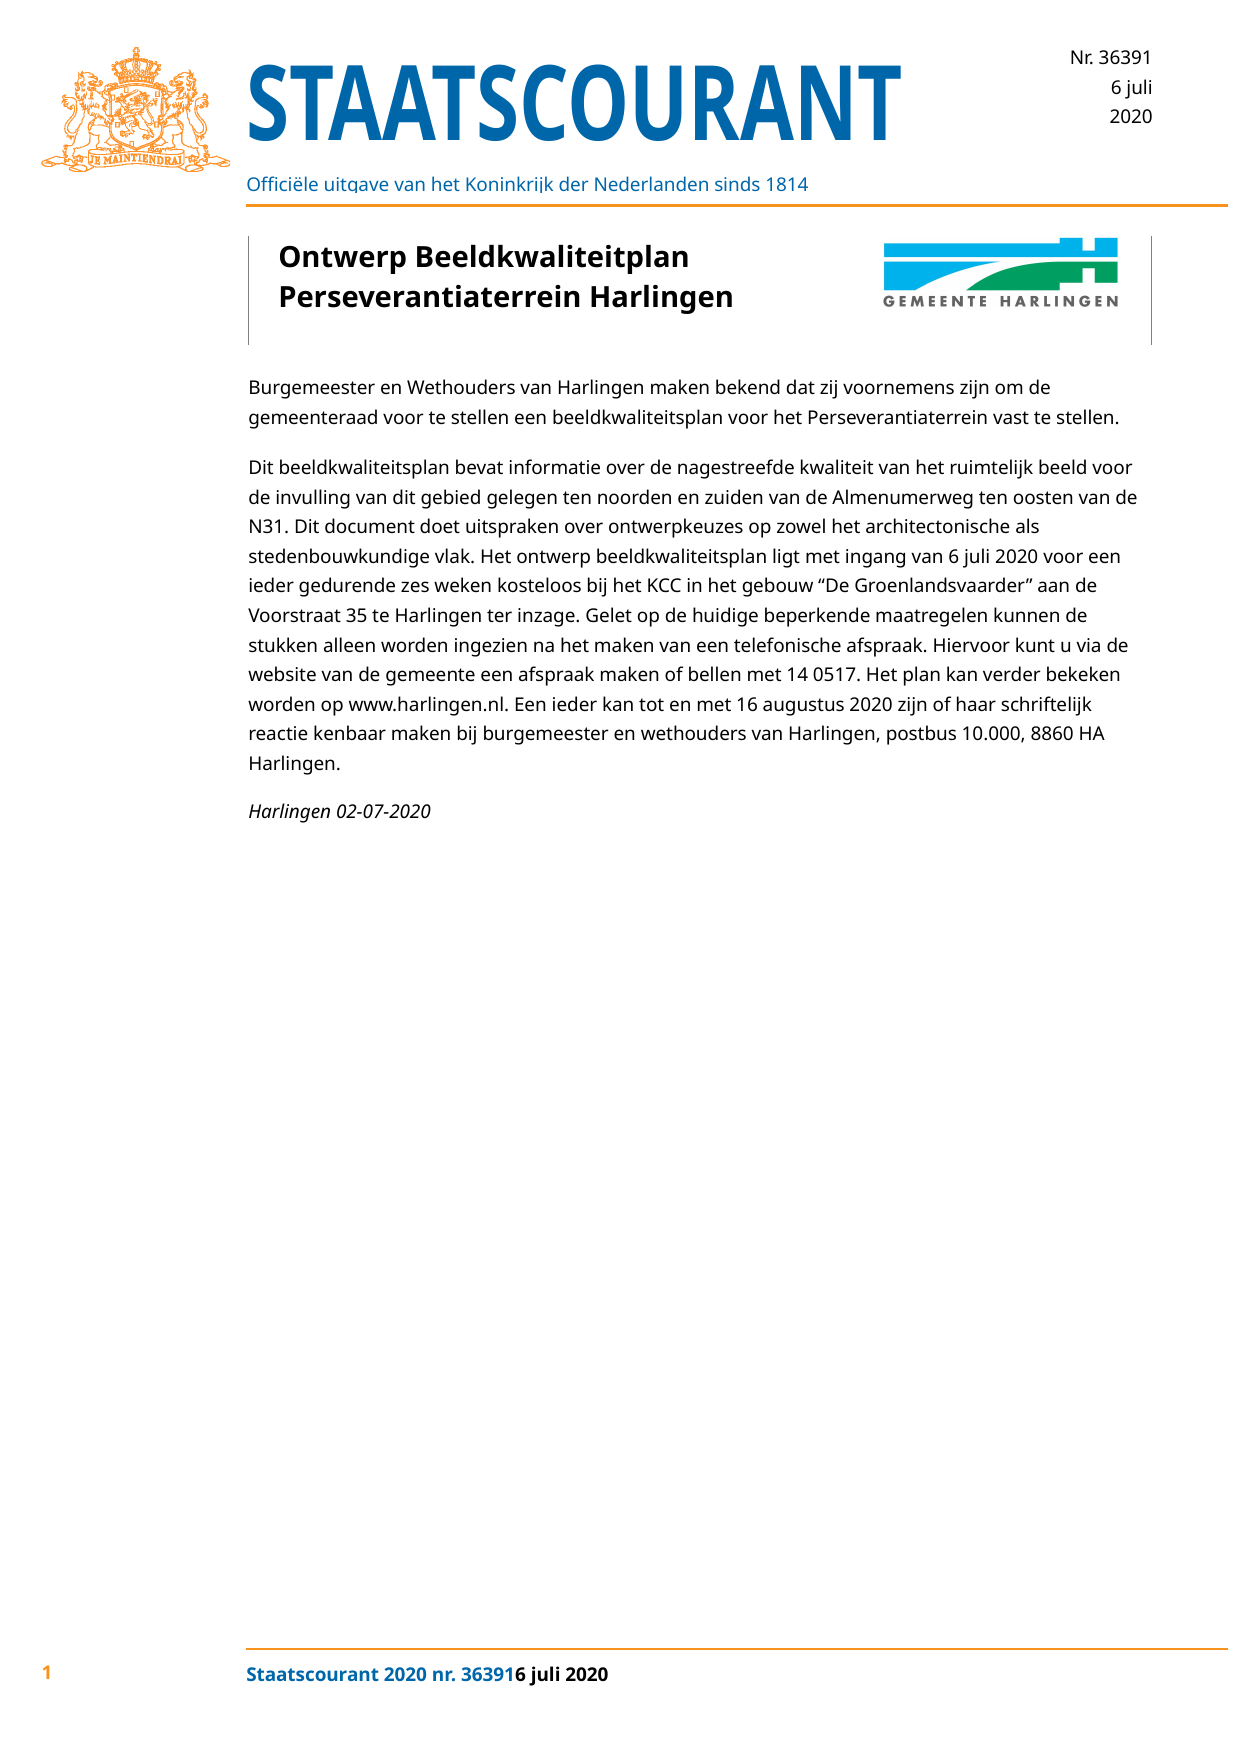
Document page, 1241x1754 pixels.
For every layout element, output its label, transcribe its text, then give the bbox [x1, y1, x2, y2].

table_header [850, 236, 1151, 345]
picture [882, 236, 1119, 308]
text Harlingen 02-07-2020 [248, 798, 1152, 824]
picture [41, 47, 231, 172]
text Dit beeldkwaliteitsplan bevat informatie over de nagestreefde kwaliteit van het ruimtelijk beeld voor de invulling van dit gebied gelegen ten noorden en zuiden van de Almenumerweg ten oosten van de N31. Dit document doet uitspraken over ontwerpkeuzes op zowel het architectonische als stedenbouwkundige vlak. Het ontwerp beeldkwaliteitsplan ligt met ingang van 6 juli 2020 voor een ieder gedurende zes weken kosteloos bij het KCC in het gebouw “De Groenlandsvaarder” aan de Voorstraat 35 te Harlingen ter inzage. Gelet op de huidige beperkende maatregelen kunnen de stukken alleen worden ingezien na het maken van een telefonische afspraak. Hiervoor kunt u via de website van de gemeente een afspraak maken of bellen met 14 0517. Het plan kan verder bekeken worden op www.harlingen.nl. Een ieder kan tot en met 16 augustus 2020 zijn of haar schriftelijk reactie kenbaar maken bij burgemeester en wethouders van Harlingen, postbus 10.000, 8860 HA Harlingen. [248, 454, 1152, 776]
text Burgemeester en Wethouders van Harlingen maken bekend dat zij voornemens zijn om de gemeenteraad voor te stellen een beeldkwaliteitsplan voor het Perseverantiaterrein vast te stellen. [248, 374, 1152, 429]
table_header Ontwerp Beeldkwaliteitplan Perseverantiaterrein Harlingen [249, 236, 850, 345]
